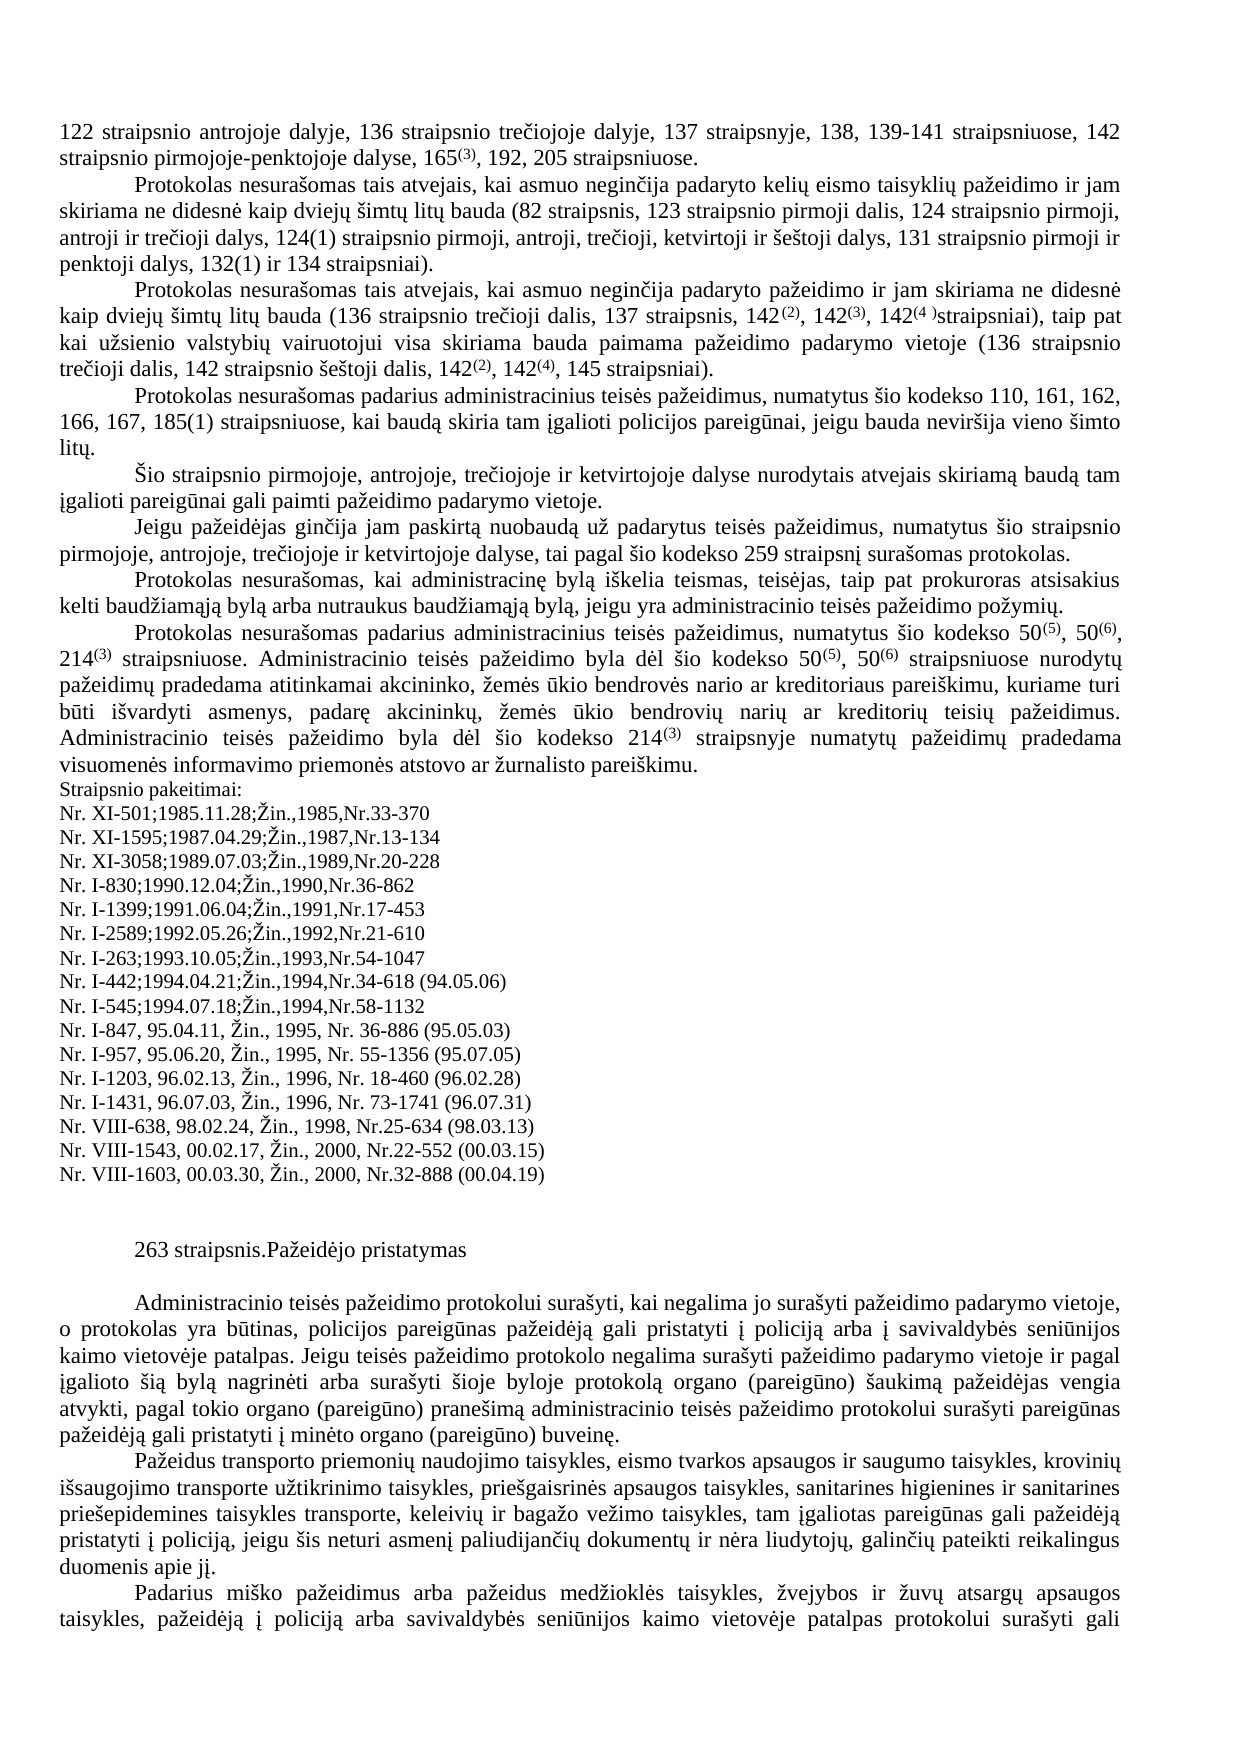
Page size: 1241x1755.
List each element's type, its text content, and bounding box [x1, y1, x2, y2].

text Nr. I-442;1994.04.21;Žin.,1994,Nr.34-618 (94.05.06) [59, 969, 1122, 993]
text Protokolas nesurašomas tais atvejais, kai asmuo neginčija padaryto pažeidimo ir jam skiriama ne didesnė kaip dviejų šimtų litų bauda (136 straipsnio trečioji dalis, 137 straipsnis, 142(2), 142(3), 142(4 )straipsniai), taip pat kai užsienio valstybių vairuotojui visa skiriama bauda paimama pažeidimo padarymo vietoje (136 straipsnio trečioji dalis, 142 straipsnio šeštoji dalis, 142(2), 142(4), 145 straipsniai). [59, 276, 1122, 382]
text Nr. XI-501;1985.11.28;Žin.,1985,Nr.33-370 [59, 801, 1122, 825]
text Nr. VIII-638, 98.02.24, Žin., 1998, Nr.25-634 (98.03.13) [59, 1114, 1122, 1138]
text Nr. I-1203, 96.02.13, Žin., 1996, Nr. 18-460 (96.02.28) [59, 1066, 1122, 1090]
text Nr. VIII-1603, 00.03.30, Žin., 2000, Nr.32-888 (00.04.19) [59, 1162, 1122, 1186]
text Protokolas nesurašomas padarius administracinius teisės pažeidimus, numatytus šio kodekso 50(5), 50(6), 214(3) straipsniuose. Administracinio teisės pažeidimo byla dėl šio kodekso 50(5), 50(6) straipsniuose nurodytų pažeidimų pradedama atitinkamai akcininko, žemės ūkio bendrovės nario ar kreditoriaus pareiškimu, kuriame turi būti išvardyti asmenys, padarę akcininkų, žemės ūkio bendrovių narių ar kreditorių teisių pažeidimus. Administracinio teisės pažeidimo byla dėl šio kodekso 214(3) straipsnyje numatytų pažeidimų pradedama visuomenės informavimo priemonės atstovo ar žurnalisto pareiškimu. [59, 619, 1122, 777]
text Protokolas nesurašomas tais atvejais, kai asmuo neginčija padaryto kelių eismo taisyklių pažeidimo ir jam skiriama ne didesnė kaip dviejų šimtų litų bauda (82 straipsnis, 123 straipsnio pirmoji dalis, 124 straipsnio pirmoji, antroji ir trečioji dalys, 124(1) straipsnio pirmoji, antroji, trečioji, ketvirtoji ir šeštoji dalys, 131 straipsnio pirmoji ir penktoji dalys, 132(1) ir 134 straipsniai). [59, 171, 1122, 276]
text Šio straipsnio pirmojoje, antrojoje, trečiojoje ir ketvirtojoje dalyse nurodytais atvejais skiriamą baudą tam įgalioti pareigūnai gali paimti pažeidimo padarymo vietoje. [59, 461, 1122, 513]
text Nr. I-1431, 96.07.03, Žin., 1996, Nr. 73-1741 (96.07.31) [59, 1090, 1122, 1114]
text 263 straipsnis.Pažeidėjo pristatymas [59, 1236, 1122, 1263]
text Nr. I-545;1994.07.18;Žin.,1994,Nr.58-1132 [59, 993, 1122, 1018]
text Nr. I-830;1990.12.04;Žin.,1990,Nr.36-862 [59, 873, 1122, 897]
text Straipsnio pakeitimai: [59, 777, 1122, 801]
text Administracinio teisės pažeidimo protokolui surašyti, kai negalima jo surašyti pažeidimo padarymo vietoje, o protokolas yra būtinas, policijos pareigūnas pažeidėją gali pristatyti į policiją arba į savivaldybės seniūnijos kaimo vietovėje patalpas. Jeigu teisės pažeidimo protokolo negalima surašyti pažeidimo padarymo vietoje ir pagal įgalioto šią bylą nagrinėti arba surašyti šioje byloje protokolą organo (pareigūno) šaukimą pažeidėjas vengia atvykti, pagal tokio organo (pareigūno) pranešimą administracinio teisės pažeidimo protokolui surašyti pareigūnas pažeidėją gali pristatyti į minėto organo (pareigūno) buveinę. [59, 1289, 1122, 1447]
text Nr. I-2589;1992.05.26;Žin.,1992,Nr.21-610 [59, 921, 1122, 945]
text Protokolas nesurašomas padarius administracinius teisės pažeidimus, numatytus šio kodekso 110, 161, 162, 166, 167, 185(1) straipsniuose, kai baudą skiria tam įgalioti policijos pareigūnai, jeigu bauda neviršija vieno šimto litų. [59, 382, 1122, 461]
text Nr. I-847, 95.04.11, Žin., 1995, Nr. 36-886 (95.05.03) [59, 1018, 1122, 1042]
text Jeigu pažeidėjas ginčija jam paskirtą nuobaudą už padarytus teisės pažeidimus, numatytus šio straipsnio pirmojoje, antrojoje, trečiojoje ir ketvirtojoje dalyse, tai pagal šio kodekso 259 straipsnį surašomas protokolas. [59, 513, 1122, 566]
text Nr. I-1399;1991.06.04;Žin.,1991,Nr.17-453 [59, 897, 1122, 921]
text Pažeidus transporto priemonių naudojimo taisykles, eismo tvarkos apsaugos ir saugumo taisykles, krovinių išsaugojimo transporte užtikrinimo taisykles, priešgaisrinės apsaugos taisykles, sanitarines higienines ir sanitarines priešepidemines taisykles transporte, keleivių ir bagažo vežimo taisykles, tam įgaliotas pareigūnas gali pažeidėją pristatyti į policiją, jeigu šis neturi asmenį paliudijančių dokumentų ir nėra liudytojų, galinčių pateikti reikalingus duomenis apie jį. [59, 1447, 1122, 1579]
text Nr. I-957, 95.06.20, Žin., 1995, Nr. 55-1356 (95.07.05) [59, 1042, 1122, 1066]
text Padarius miško pažeidimus arba pažeidus medžioklės taisykles, žvejybos ir žuvų atsargų apsaugos taisykles, pažeidėją į policiją arba savivaldybės seniūnijos kaimo vietovėje patalpas protokolui surašyti gali [59, 1579, 1122, 1632]
text Nr. XI-3058;1989.07.03;Žin.,1989,Nr.20-228 [59, 849, 1122, 873]
text Nr. VIII-1543, 00.02.17, Žin., 2000, Nr.22-552 (00.03.15) [59, 1138, 1122, 1162]
text Nr. I-263;1993.10.05;Žin.,1993,Nr.54-1047 [59, 945, 1122, 969]
text Protokolas nesurašomas, kai administracinę bylą iškelia teismas, teisėjas, taip pat prokuroras atsisakius kelti baudžiamąją bylą arba nutraukus baudžiamąją bylą, jeigu yra administracinio teisės pažeidimo požymių. [59, 566, 1122, 619]
text 122 straipsnio antrojoje dalyje, 136 straipsnio trečiojoje dalyje, 137 straipsnyje, 138, 139-141 straipsniuose, 142 straipsnio pirmojoje-penktojoje dalyse, 165(3), 192, 205 straipsniuose. [59, 118, 1122, 171]
text Nr. XI-1595;1987.04.29;Žin.,1987,Nr.13-134 [59, 825, 1122, 849]
